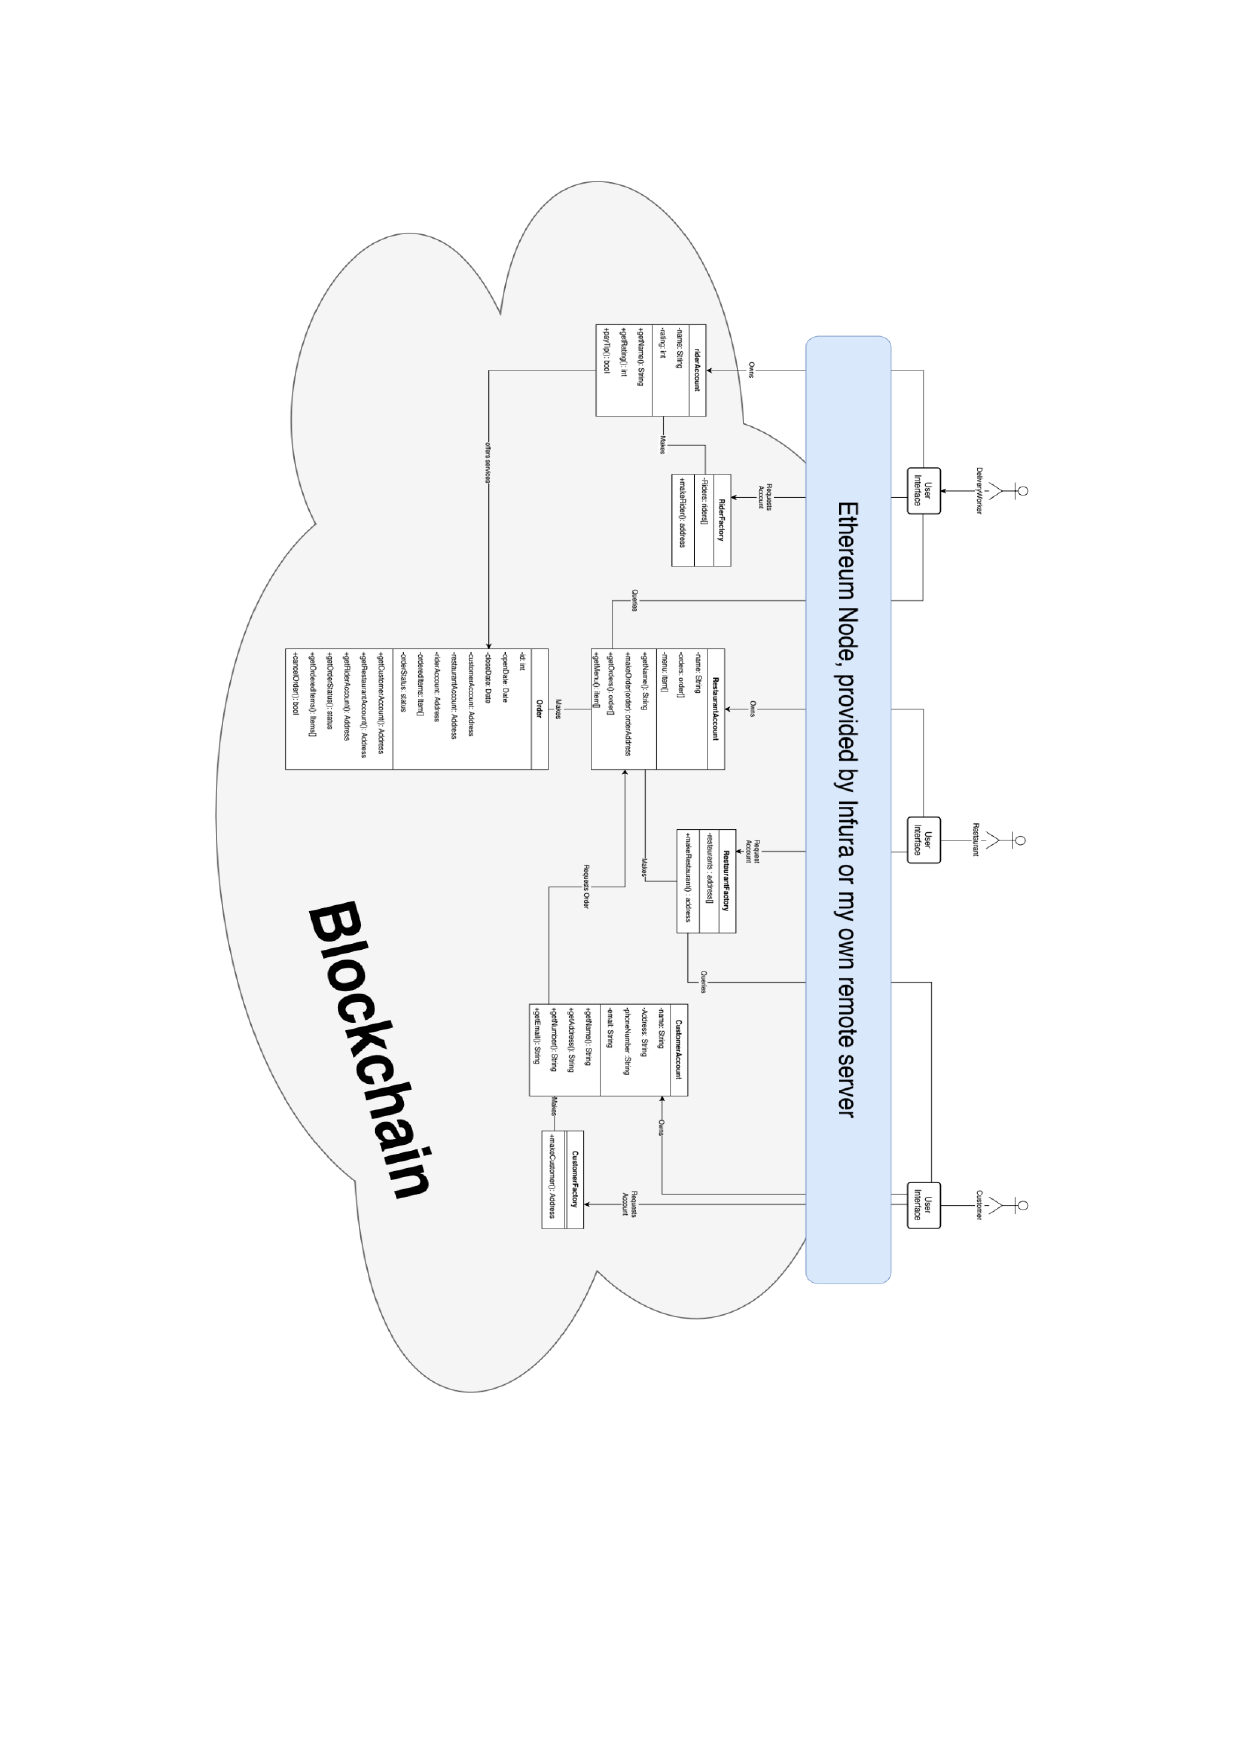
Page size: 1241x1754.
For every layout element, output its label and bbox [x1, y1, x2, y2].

picture [196, 165, 1044, 1406]
